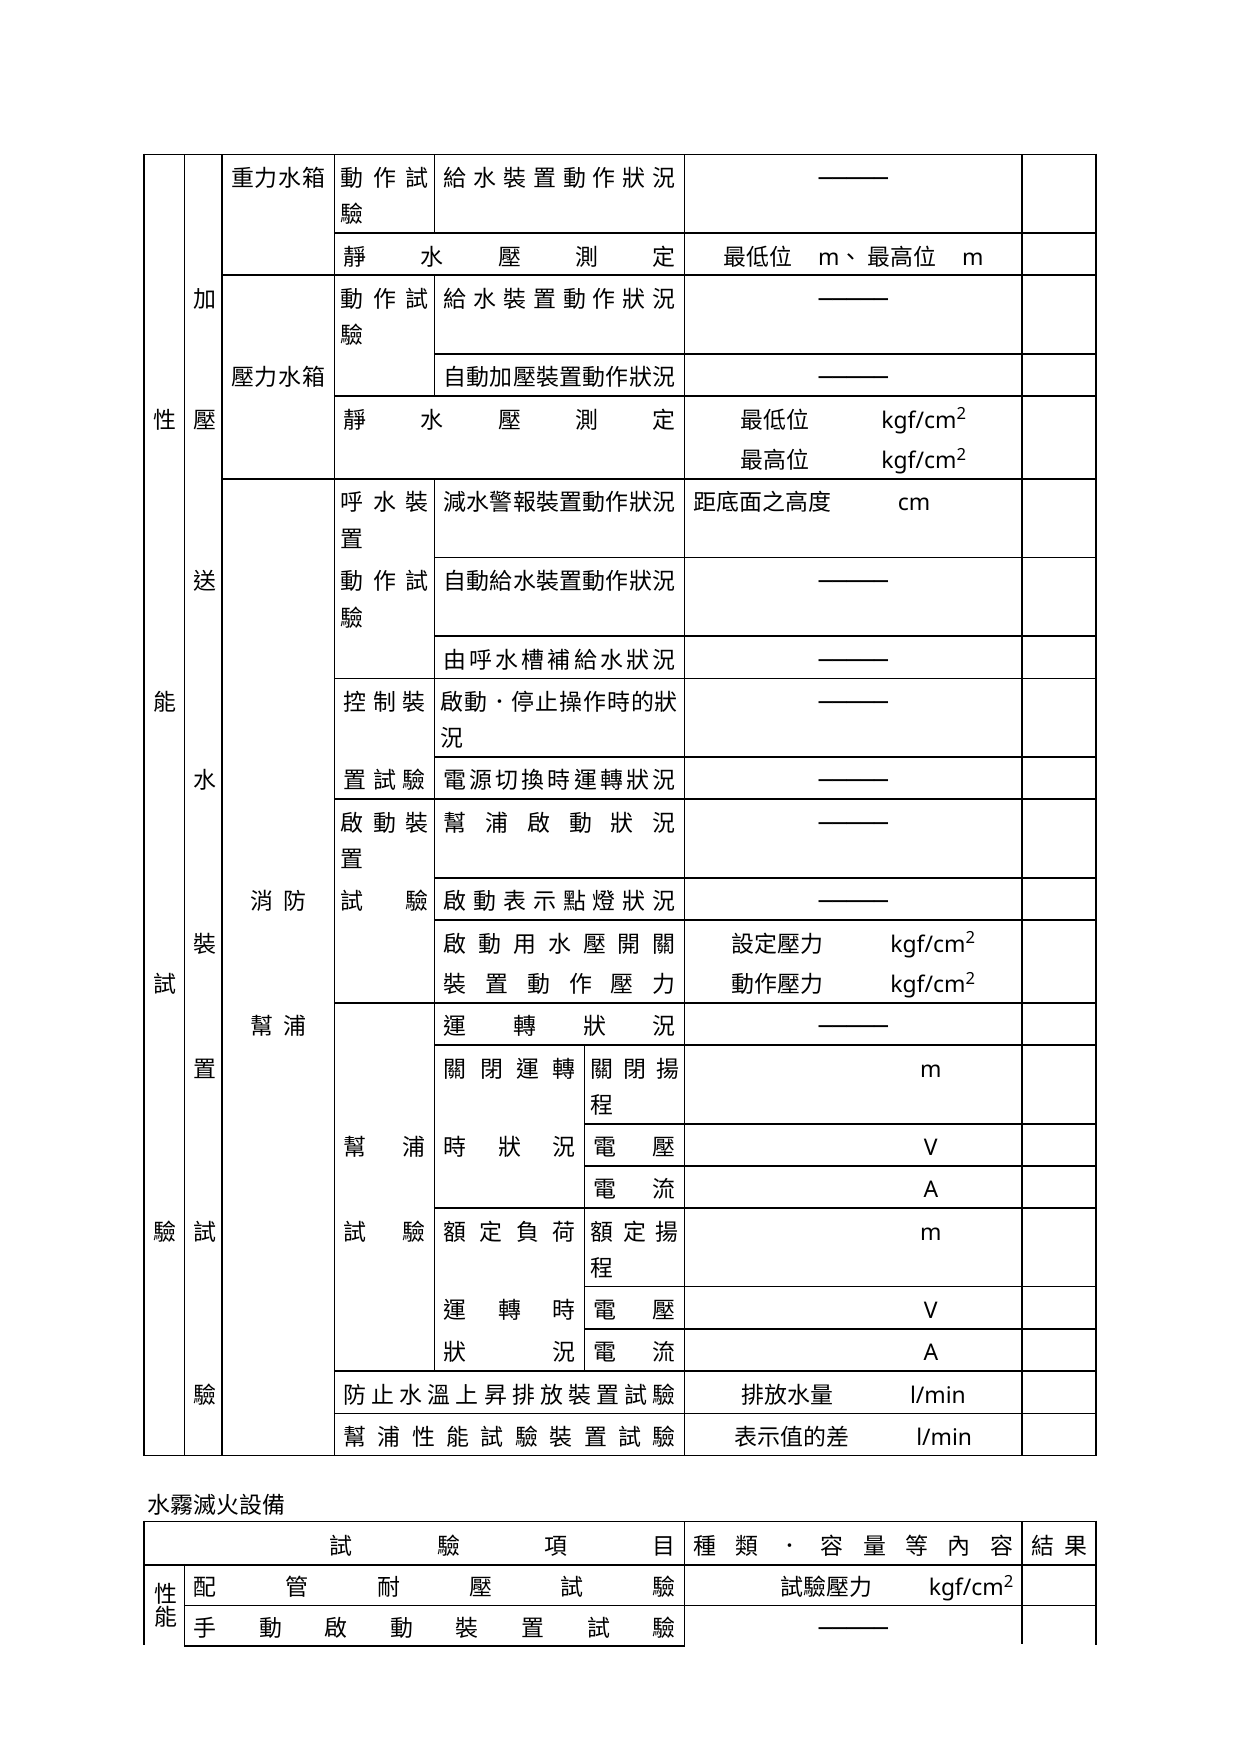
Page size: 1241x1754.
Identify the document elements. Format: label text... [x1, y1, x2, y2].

table_cell 狀況 [435, 1328, 584, 1370]
table_cell [145, 274, 184, 353]
table_cell 能 [145, 678, 184, 756]
table_cell [335, 961, 434, 1002]
table_cell 最低位 kgf/cm2 最高位 kgf/cm2 [685, 397, 1021, 478]
table_cell [223, 1328, 334, 1370]
table_cell m [685, 1209, 1021, 1286]
table_cell A [685, 1330, 1021, 1370]
table_cell 幫浦啟動狀況 [435, 800, 684, 877]
table_cell [223, 1286, 334, 1328]
table_cell [1023, 800, 1095, 877]
table_cell [1023, 1330, 1095, 1370]
table_cell [145, 1165, 184, 1207]
table_cell 電流 [585, 1330, 684, 1370]
table_cell 驗 [185, 1370, 221, 1412]
table_cell 排放水量 l/min [685, 1372, 1021, 1412]
table_cell [185, 961, 221, 1002]
table_cell 電壓 [585, 1287, 684, 1328]
table_cell [145, 877, 184, 919]
table_cell 設定壓力 kgf/cm2 [685, 921, 1021, 961]
table_cell [223, 276, 334, 353]
table_cell 裝置動作壓力 [435, 961, 684, 1002]
table_cell 額定負荷 [435, 1209, 584, 1286]
table_cell [1023, 155, 1095, 232]
table_cell 加 [185, 274, 221, 353]
table_cell [185, 798, 221, 877]
table_cell [335, 1004, 434, 1044]
table_cell 動作試驗 [335, 557, 434, 635]
table_cell 手動啟動裝置試驗 [185, 1606, 684, 1645]
table_cell V [685, 1125, 1021, 1165]
table_cell 靜水壓測定 [335, 397, 684, 478]
table_cell [223, 756, 334, 798]
table_cell [335, 353, 434, 395]
table_cell [1023, 234, 1095, 274]
table_cell [223, 1123, 334, 1165]
table_cell [223, 1044, 334, 1123]
table_cell 試驗 [335, 1207, 434, 1286]
table_cell [145, 756, 184, 798]
table_cell 電源切換時運轉狀況 [435, 758, 684, 798]
table_cell ───── [685, 355, 1021, 395]
table_cell 水 [185, 756, 221, 798]
table_cell [145, 798, 184, 877]
table_cell 消 防 [223, 877, 334, 919]
table_cell [185, 1413, 221, 1454]
table_cell [1023, 1287, 1095, 1328]
table_cell V [685, 1287, 1021, 1328]
table_cell [145, 919, 184, 961]
table_cell 減水警報裝置動作狀況 [435, 480, 684, 557]
table_cell [223, 798, 334, 877]
table_cell 給水裝置動作狀況 [435, 155, 684, 232]
table_cell [185, 1165, 221, 1207]
table_cell [185, 232, 221, 274]
table_cell [223, 557, 334, 635]
table_cell [145, 353, 184, 395]
table_cell 啟動．停止操作時的狀況 [435, 679, 684, 756]
table_cell 動作試驗 [335, 276, 434, 353]
table_cell [185, 1002, 221, 1044]
table_cell [1023, 355, 1095, 395]
table_cell ───── [685, 1004, 1021, 1044]
table_cell [185, 678, 221, 756]
table_cell [1023, 1125, 1095, 1165]
table_cell [1023, 1004, 1095, 1044]
table_cell 配管耐壓試驗 [185, 1566, 684, 1604]
table_cell 自動給水裝置動作狀況 [435, 558, 684, 635]
table_cell 關閉運轉 [435, 1046, 584, 1123]
table_cell 距底面之高度 cm [685, 480, 1021, 557]
table_cell 動作試驗 [335, 155, 434, 232]
table_cell 壓力水箱 [223, 353, 334, 395]
table_cell 驗 [145, 1207, 184, 1286]
table_cell 啟動表示點燈狀況 [435, 879, 684, 919]
table_cell 性能試驗 [145, 1566, 184, 1645]
table_cell 幫浦 [335, 1123, 434, 1165]
table_cell 試驗壓力 kgf/cm2 [685, 1566, 1021, 1604]
table_cell ───── [685, 1606, 1022, 1645]
table_cell 電流 [585, 1167, 684, 1207]
table_cell [1023, 558, 1095, 635]
table_cell 試驗 [335, 877, 434, 919]
table_header 結果 [1023, 1522, 1095, 1564]
table_cell 幫 浦 [223, 1002, 334, 1044]
table_cell 關閉揚程 [585, 1046, 684, 1123]
table_cell [1023, 480, 1095, 557]
table_cell [1022, 1606, 1095, 1645]
table_cell 啟動裝置 [335, 800, 434, 877]
table_cell ───── [685, 879, 1021, 919]
table_cell [185, 155, 221, 232]
table_cell [435, 1165, 584, 1207]
table_cell 最低位 m、 最高位 m [685, 234, 1021, 274]
table_cell [223, 635, 334, 677]
table_cell [223, 961, 334, 1002]
table_cell [223, 232, 334, 274]
table_cell [1023, 276, 1095, 353]
table_cell 防止水溫上昇排放裝置試驗 [335, 1372, 684, 1412]
table_cell [1023, 921, 1095, 961]
table_cell 幫浦性能試驗裝置試驗 [335, 1414, 684, 1454]
table_cell [1023, 397, 1095, 478]
table_cell [185, 353, 221, 395]
table_cell [1023, 679, 1095, 756]
table_cell [145, 1413, 184, 1454]
table_cell 置試驗 [335, 756, 434, 798]
table_cell 裝 [185, 919, 221, 961]
table_cell 給水裝置動作狀況 [435, 276, 684, 353]
table_cell [223, 678, 334, 756]
table_cell 壓 [185, 395, 221, 478]
table_cell 表示值的差 l/min [685, 1414, 1021, 1454]
table_cell [145, 635, 184, 677]
table_cell [1023, 1209, 1095, 1286]
table_cell [145, 1286, 184, 1328]
table_cell [335, 1328, 434, 1370]
table_cell ───── [685, 758, 1021, 798]
table_cell m [685, 1046, 1021, 1123]
table_cell ───── [685, 155, 1021, 232]
table_cell [145, 478, 184, 557]
table_cell [145, 1370, 184, 1412]
table_cell [1023, 1414, 1095, 1454]
table_cell [1023, 1046, 1095, 1123]
table_cell 靜水壓測定 [335, 234, 684, 274]
table_cell [223, 1413, 334, 1454]
table_cell [145, 1123, 184, 1165]
table_cell [185, 1123, 221, 1165]
table_cell 運轉時 [435, 1286, 584, 1328]
table_cell 自動加壓裝置動作狀況 [435, 355, 684, 395]
table_cell 動作壓力 kgf/cm2 [685, 961, 1021, 1002]
table_cell [185, 635, 221, 677]
table_cell [223, 395, 334, 478]
table_cell [223, 1207, 334, 1286]
table_cell [223, 1165, 334, 1207]
table_cell 控制裝 [335, 679, 434, 756]
table_cell [1023, 758, 1095, 798]
table_cell [145, 1328, 184, 1370]
table_cell 呼水裝置 [335, 480, 434, 557]
table_cell 送 [185, 557, 221, 635]
table_header 種類．容量等內容 [685, 1522, 1021, 1564]
table_cell [335, 635, 434, 677]
table_cell 電壓 [585, 1125, 684, 1165]
table_cell [145, 1002, 184, 1044]
table_cell [145, 155, 184, 232]
text 水霧滅火設備 [148, 1487, 1092, 1521]
table_cell 重力水箱 [223, 155, 334, 232]
table_cell 試 [145, 961, 184, 1002]
table_cell A [685, 1167, 1021, 1207]
table_cell [223, 1370, 334, 1412]
table_cell 額定揚程 [585, 1209, 684, 1286]
table_cell 試 [185, 1207, 221, 1286]
table_cell [185, 877, 221, 919]
table_cell [1023, 637, 1095, 677]
table_cell [1023, 1372, 1095, 1412]
table_cell ───── [685, 679, 1021, 756]
table_cell 性 [145, 395, 184, 478]
table_cell [335, 1044, 434, 1123]
table_cell ───── [685, 276, 1021, 353]
table_cell [1023, 1566, 1095, 1604]
table_cell [335, 919, 434, 961]
table_cell ───── [685, 558, 1021, 635]
table_cell 由呼水槽補給水狀況 [435, 637, 684, 677]
table_cell [145, 232, 184, 274]
table_cell 運轉狀況 [435, 1004, 684, 1044]
table_cell [145, 557, 184, 635]
table_cell [1023, 879, 1095, 919]
table_cell [1023, 961, 1095, 1002]
table_cell [223, 480, 334, 557]
table_cell [185, 1286, 221, 1328]
table_cell [1023, 1167, 1095, 1207]
table_cell [335, 1165, 434, 1207]
table_cell [335, 1286, 434, 1328]
table_cell [145, 1044, 184, 1123]
table_cell ───── [685, 637, 1021, 677]
table_cell 置 [185, 1044, 221, 1123]
table_cell 啟動用水壓開關 [435, 921, 684, 961]
table_header 試驗項目 [145, 1522, 684, 1564]
table_cell [185, 478, 221, 557]
table_cell ───── [685, 800, 1021, 877]
table_cell 時狀況 [435, 1123, 584, 1165]
table_cell [185, 1328, 221, 1370]
table_cell [223, 919, 334, 961]
